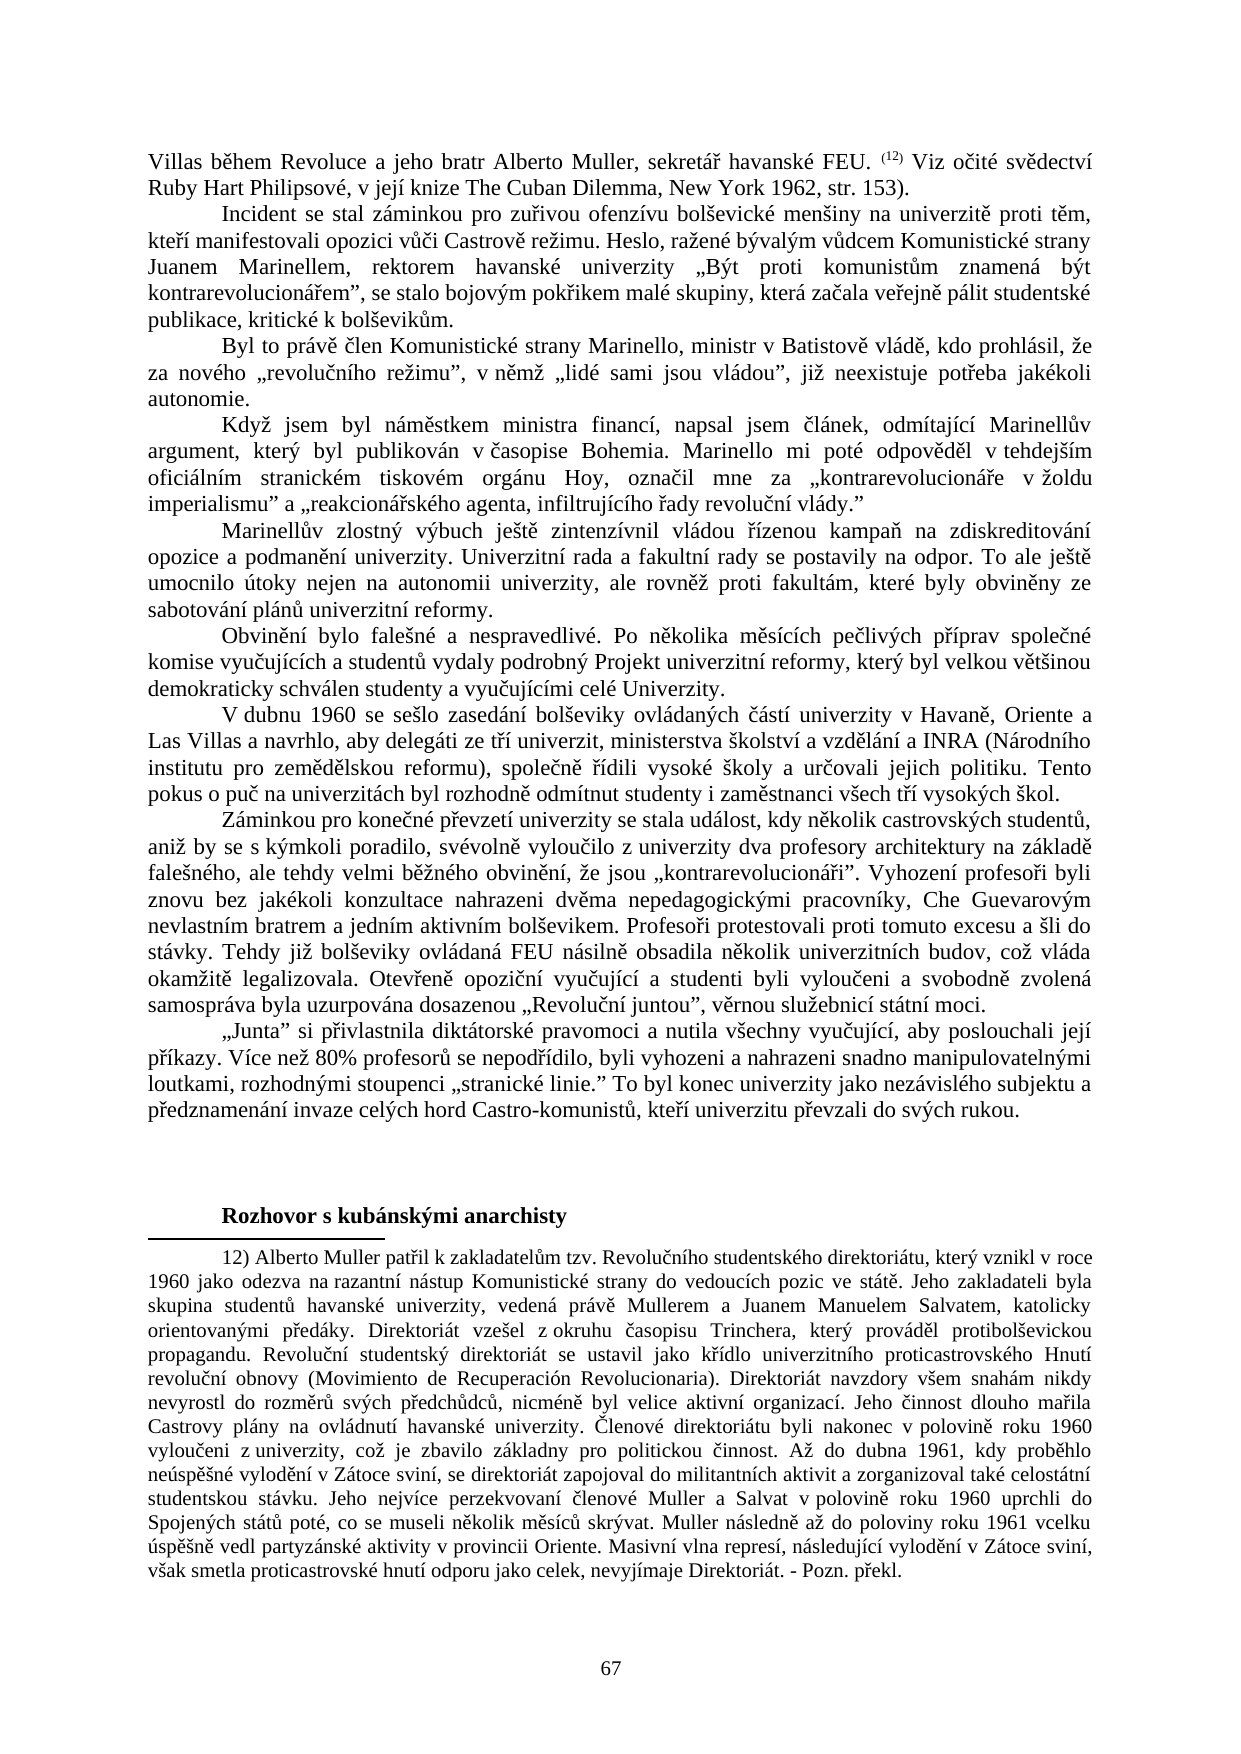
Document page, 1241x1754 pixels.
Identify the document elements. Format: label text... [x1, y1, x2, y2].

text ) Alberto Muller patřil k zakladatelům tzv. Revolučního studentského direktoriátu, který vznikl v roce 1960 jako odezva na razantní nástup Komunistické strany do vedoucích pozic ve státě. Jeho zakladateli byla skupina studentů havanské univerzity, vedená právě Mullerem a Juanem Manuelem Salvatem, katolicky orientovanými předáky. Direktoriát vzešel z okruhu časopisu Trinchera, který prováděl protibolševickou propagandu. Revoluční studentský direktoriát se ustavil jako křídlo univerzitního proticastrovského Hnutí revoluční obnovy (Movimiento de Recuperación Revolucionaria). Direktoriát navzdory všem snahám nikdy nevyrostl do rozměrů svých předchůdců, nicméně byl velice aktivní organizací. Jeho činnost dlouho mařila Castrovy plány na ovládnutí havanské univerzity. Členové direktoriátu byli nakonec v polovině roku 1960 vyloučeni z univerzity, což je zbavilo základny pro politickou činnost. Až do dubna 1961, kdy proběhlo neúspěšné vylodění v Zátoce sviní, se direktoriát zapojoval do militantních aktivit a zorganizoval také celostátní studentskou stávku. Jeho nejvíce perzekvovaní členové Muller a Salvat v polovině roku 1960 uprchli do Spojených států poté, co se museli několik měsíců skrývat. Muller následně až do poloviny roku 1961 vcelku úspěšně vedl partyzánské aktivity v provincii Oriente. Masivní vlna represí, následující vylodění v Zátoce sviní, však smetla proticastrovské hnutí odporu jako celek, nevyjímaje Direktoriát. - Pozn. překl. [148, 1245, 1092, 1582]
text Rozhovor s kubánskými anarchisty [148, 1202, 1092, 1228]
text Incident se stal záminkou pro zuřivou ofenzívu bolševické menšiny na univerzitě proti těm, kteří manifestovali opozici vůči Castrově režimu. Heslo, ražené bývalým vůdcem Komunistické strany Juanem Marinellem, rektorem havanské univerzity „Být proti komunistům znamená být kontrarevolucionářem”, se stalo bojovým pokřikem malé skupiny, která začala veřejně pálit studentské publikace, kritické k bolševikům. [148, 200, 1092, 332]
text Když jsem byl náměstkem ministra financí, napsal jsem článek, odmítající Marinellův argument, který byl publikován v časopise Bohemia. Marinello mi poté odpověděl v tehdejším oficiálním stranickém tiskovém orgánu Hoy, označil mne za „kontrarevolucionáře v žoldu imperialismu” a „reakcionářského agenta, infiltrujícího řady revoluční vlády.” [148, 411, 1092, 517]
text Záminkou pro konečné převzetí univerzity se stala událost, kdy několik castrovských studentů, aniž by se s kýmkoli poradilo, svévolně vyloučilo z univerzity dva profesory architektury na základě falešného, ale tehdy velmi běžného obvinění, že jsou „kontrarevolucionáři”. Vyhození profesoři byli znovu bez jakékoli konzultace nahrazeni dvěma nepedagogickými pracovníky, Che Guevarovým nevlastním bratrem a jedním aktivním bolševikem. Profesoři protestovali proti tomuto excesu a šli do stávky. Tehdy již bolševiky ovládaná FEU násilně obsadila několik univerzitních budov, což vláda okamžitě legalizovala. Otevřeně opoziční vyučující a studenti byli vyloučeni a svobodně zvolená samospráva byla uzurpována dosazenou „Revoluční juntou”, věrnou služebnicí státní moci. [148, 807, 1092, 1017]
text Villas během Revoluce a jeho bratr Alberto Muller, sekretář havanské FEU. () Viz očité svědectví Ruby Hart Philipsové, v její knize The Cuban Dilemma, New York 1962, str. 153). [148, 148, 1092, 200]
text V dubnu 1960 se sešlo zasedání bolševiky ovládaných částí univerzity v Havaně, Oriente a Las Villas a navrhlo, aby delegáti ze tří univerzit, ministerstva školství a vzdělání a INRA (Národního institutu pro zemědělskou reformu), společně řídili vysoké školy a určovali jejich politiku. Tento pokus o puč na univerzitách byl rozhodně odmítnut studenty i zaměstnanci všech tří vysokých škol. [148, 701, 1092, 807]
text „Junta” si přivlastnila diktátorské pravomoci a nutila všechny vyučující, aby poslouchali její příkazy. Více než 80% profesorů se nepodřídilo, byli vyhozeni a nahrazeni snadno manipulovatelnými loutkami, rozhodnými stoupenci „stranické linie.” To byl konec univerzity jako nezávislého subjektu a předznamenání invaze celých hord Castro-komunistů, kteří univerzitu převzali do svých rukou. [148, 1017, 1092, 1123]
text Byl to právě člen Komunistické strany Marinello, ministr v Batistově vládě, kdo prohlásil, že za nového „revolučního režimu”, v němž „lidé sami jsou vládou”, již neexistuje potřeba jakékoli autonomie. [148, 332, 1092, 411]
text Obvinění bylo falešné a nespravedlivé. Po několika měsících pečlivých příprav společné komise vyučujících a studentů vydaly podrobný Projekt univerzitní reformy, který byl velkou většinou demokraticky schválen studenty a vyučujícími celé Univerzity. [148, 622, 1092, 701]
text Marinellův zlostný výbuch ještě zintenzívnil vládou řízenou kampaň na zdiskreditování opozice a podmanění univerzity. Univerzitní rada a fakultní rady se postavily na odpor. To ale ještě umocnilo útoky nejen na autonomii univerzity, ale rovněž proti fakultám, které byly obviněny ze sabotování plánů univerzitní reformy. [148, 517, 1092, 622]
